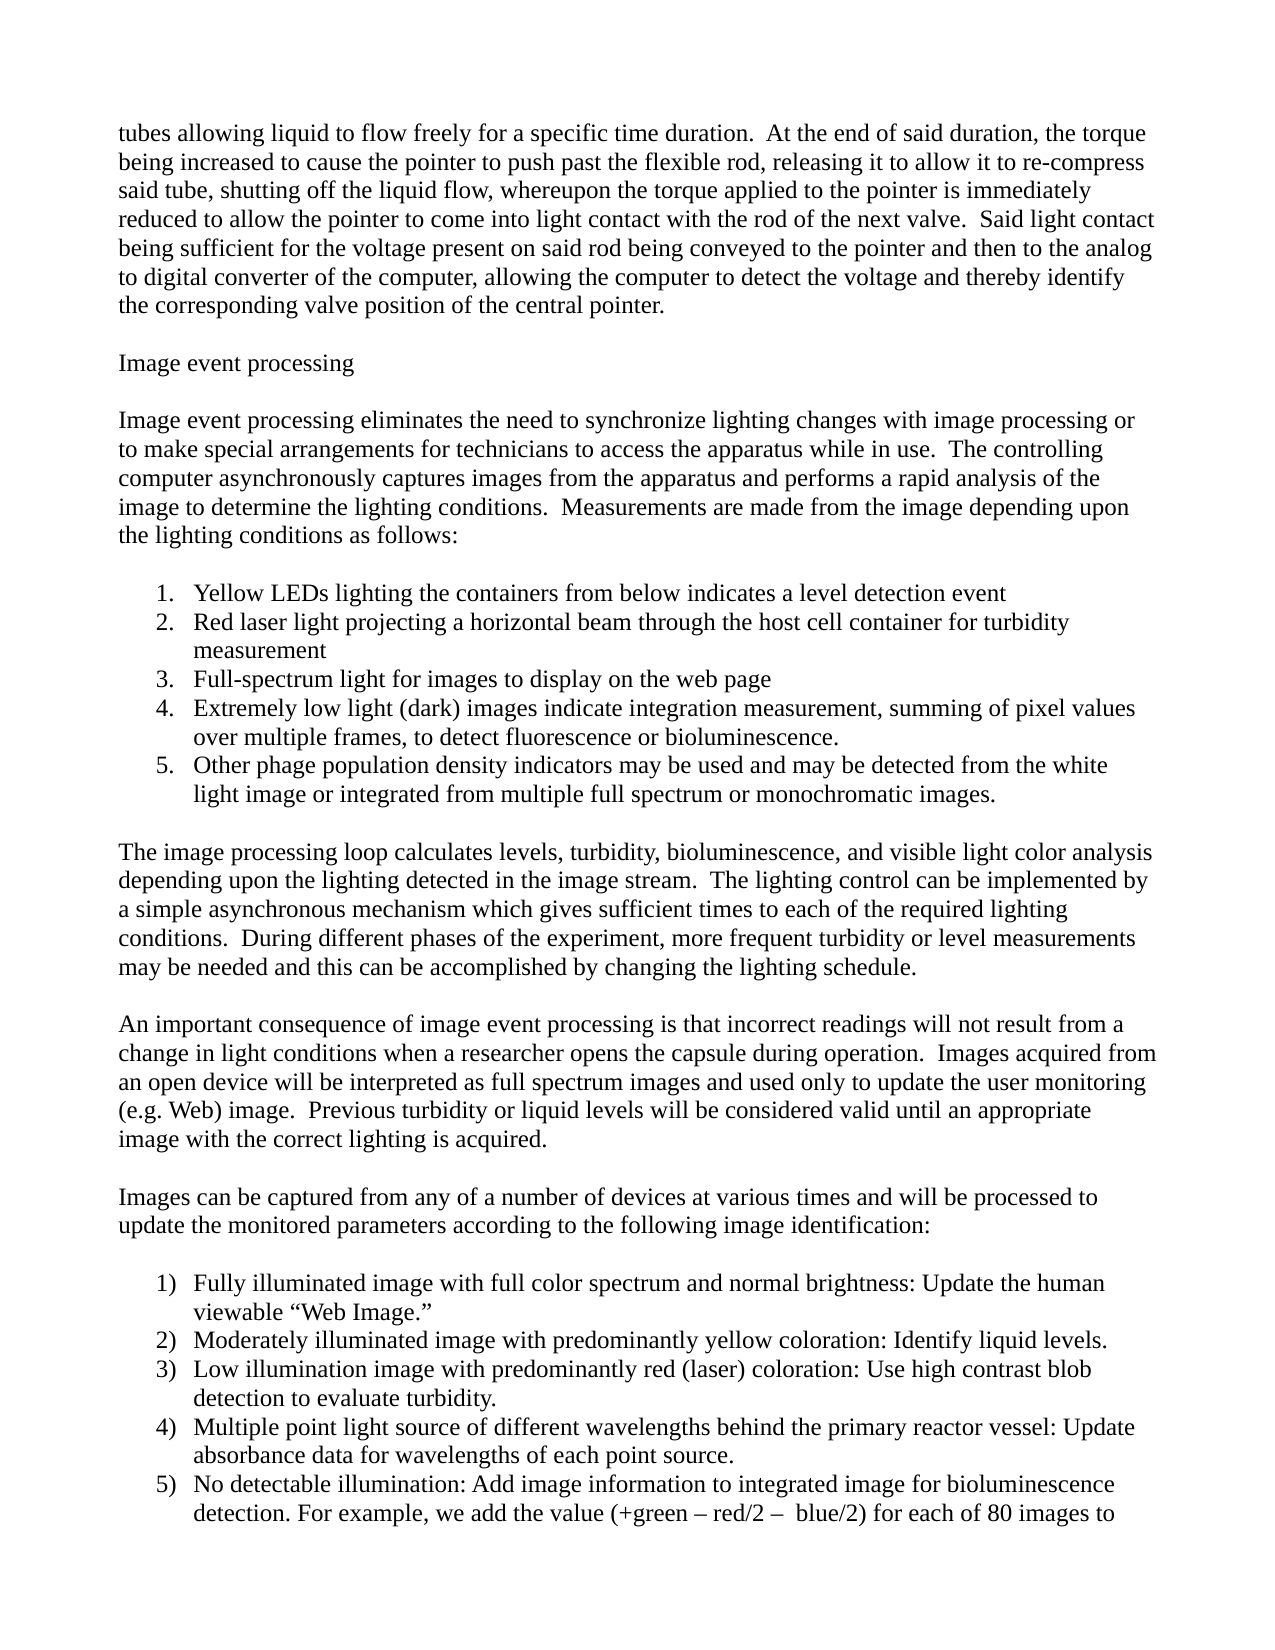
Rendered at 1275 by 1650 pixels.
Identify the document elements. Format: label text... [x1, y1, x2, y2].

list Red laser light projecting a horizontal beam through the host cell container for turbidity measurement [156, 607, 1157, 664]
list Low illumination image with predominantly red (laser) coloration: Use high contrast blob detection to evaluate turbidity. [156, 1354, 1157, 1412]
text An important consequence of image event processing is that incorrect readings will not result from a change in light conditions when a researcher opens the capsule during operation. Images acquired from an open device will be interpreted as full spectrum images and used only to update the user monitoring (e.g. Web) image. Previous turbidity or liquid levels will be considered valid until an appropriate image with the correct lighting is acquired. [118, 1009, 1157, 1153]
list Full-spectrum light for images to display on the web page [156, 664, 1157, 693]
list Extremely low light (dark) images indicate integration measurement, summing of pixel values over multiple frames, to detect fluorescence or bioluminescence. [156, 693, 1157, 751]
text tubes allowing liquid to flow freely for a specific time duration. At the end of said duration, the torque being increased to cause the pointer to push past the flexible rod, releasing it to allow it to re-compress said tube, shutting off the liquid flow, whereupon the torque applied to the pointer is immediately reduced to allow the pointer to come into light contact with the rod of the next valve. Said light contact being sufficient for the voltage present on said rod being conveyed to the pointer and then to the analog to digital converter of the computer, allowing the computer to detect the voltage and thereby identify the corresponding valve position of the central pointer. [118, 118, 1157, 319]
list Fully illuminated image with full color spectrum and normal brightness: Update the human viewable “Web Image.” [156, 1268, 1157, 1326]
text Images can be captured from any of a number of devices at various times and will be processed to update the monitored parameters according to the following image identification: [118, 1182, 1157, 1239]
text The image processing loop calculates levels, turbidity, bioluminescence, and visible light color analysis depending upon the lighting detected in the image stream. The lighting control can be implemented by a simple asynchronous mechanism which gives sufficient times to each of the required lighting conditions. During different phases of the experiment, more frequent turbidity or level measurements may be needed and this can be accomplished by changing the lighting schedule. [118, 837, 1157, 1009]
list Yellow LEDs lighting the containers from below indicates a level detection event [156, 578, 1157, 607]
list Other phage population density indicators may be used and may be detected from the white light image or integrated from multiple full spectrum or monochromatic images. [156, 751, 1157, 808]
list Moderately illuminated image with predominantly yellow coloration: Identify liquid levels. [156, 1326, 1157, 1354]
list Multiple point light source of different wavelengths behind the primary reactor vessel: Update absorbance data for wavelengths of each point source. [156, 1412, 1157, 1469]
text Image event processing Image event processing eliminates the need to synchronize lighting changes with image processing or to make special arrangements for technicians to access the apparatus while in use. The controlling computer asynchronously captures images from the apparatus and performs a rapid analysis of the image to determine the lighting conditions. Measurements are made from the image depending upon the lighting conditions as follows: [118, 348, 1157, 578]
list No detectable illumination: Add image information to integrated image for bioluminescence detection. For example, we add the value (+green – red/2 – blue/2) for each of 80 images to [156, 1469, 1157, 1527]
